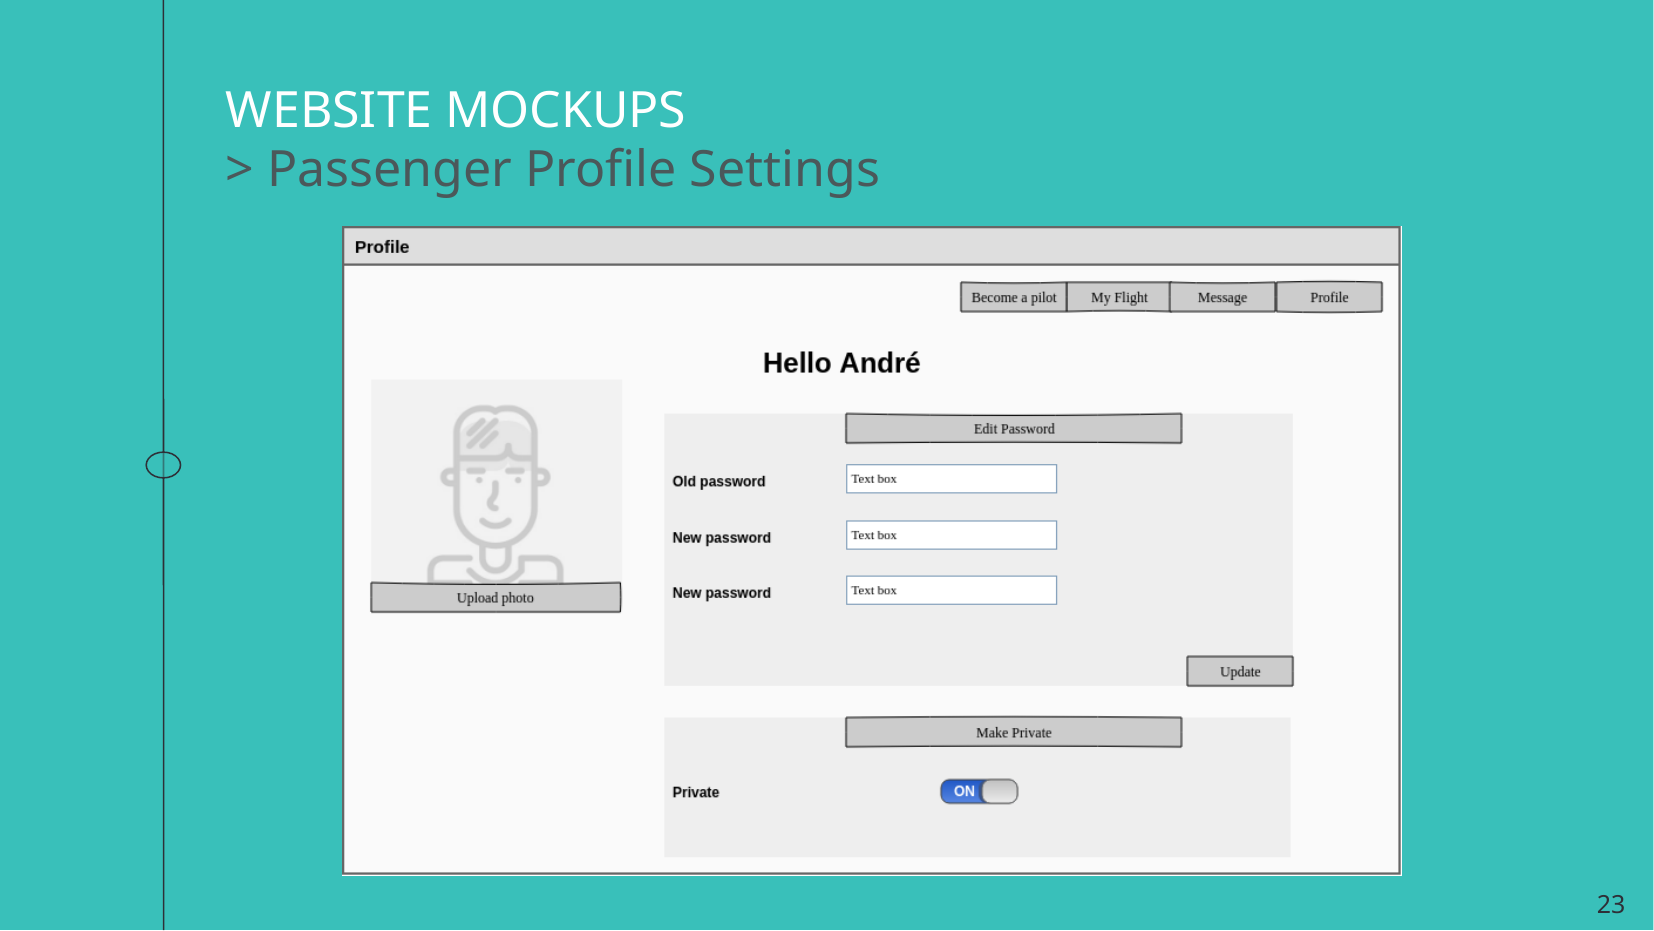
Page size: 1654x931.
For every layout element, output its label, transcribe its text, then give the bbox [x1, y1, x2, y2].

title > Passenger Profile Settings [210, 153, 1451, 212]
picture [342, 226, 1402, 876]
slide_number [1541, 873, 1641, 931]
title WEBSITE MOCKUPS [210, 90, 1451, 153]
